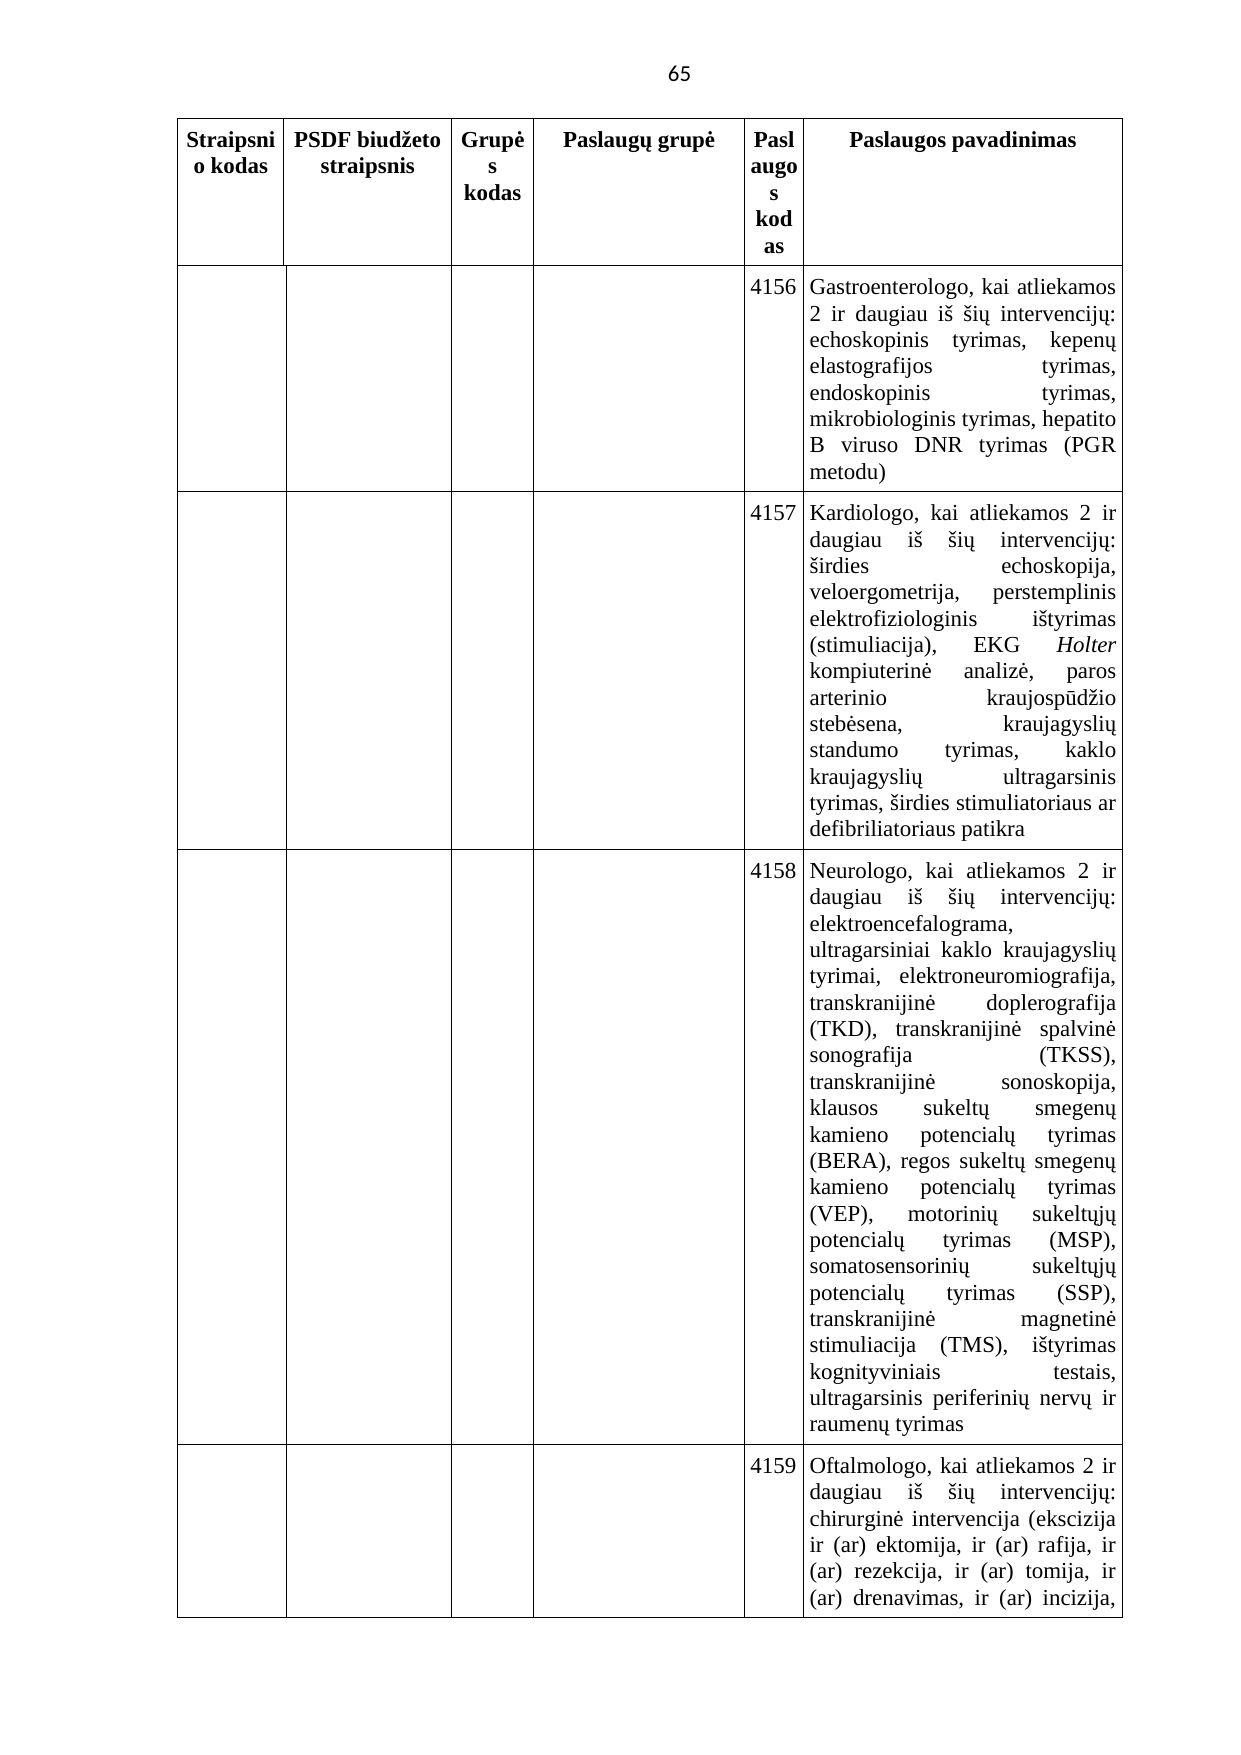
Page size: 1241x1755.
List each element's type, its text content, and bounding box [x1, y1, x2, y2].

table_cell Gastroenterologo, kai atliekamos 2 ir daugiau iš šių intervencijų: echoskopinis tyrimas, kepenų elastografijos tyrimas, endoskopinis tyrimas, mikrobiologinis tyrimas, hepatito B viruso DNR tyrimas (PGR metodu) [804, 266, 1122, 491]
table_cell 4157 [745, 492, 803, 849]
table_cell [287, 492, 451, 849]
table_header Paslaugų grupė [534, 119, 744, 265]
table_cell 4159 [745, 1445, 803, 1617]
table_header Paslaugos kodas [745, 119, 803, 265]
table_header Grupės kodas [452, 119, 533, 265]
table_cell [452, 266, 533, 491]
table_cell [287, 850, 451, 1444]
table_cell [452, 1445, 533, 1617]
table_cell Kardiologo, kai atliekamos 2 ir daugiau iš šių intervencijų: širdies echoskopija, veloergometrija, perstemplinis elektrofiziologinis ištyrimas (stimuliacija), EKG Holter kompiuterinė analizė, paros arterinio kraujospūdžio stebėsena, kraujagyslių standumo tyrimas, kaklo kraujagyslių ultragarsinis tyrimas, širdies stimuliatoriaus ar defibriliatoriaus patikra [804, 492, 1122, 849]
table_cell [178, 266, 286, 491]
table_cell [287, 266, 451, 491]
table_header Paslaugos pavadinimas [804, 119, 1122, 265]
table_cell 4158 [745, 850, 803, 1444]
table_cell [534, 492, 744, 849]
table_cell [452, 850, 533, 1444]
table_cell [178, 1445, 286, 1617]
table_header Straipsnio kodas [178, 119, 283, 265]
table_cell Neurologo, kai atliekamos 2 ir daugiau iš šių intervencijų: elektroencefalograma, ultragarsiniai kaklo kraujagyslių tyrimai, elektroneuromiografija, transkranijinė doplerografija (TKD), transkranijinė spalvinė sonografija (TKSS), transkranijinė sonoskopija, klausos sukeltų smegenų kamieno potencialų tyrimas (BERA), regos sukeltų smegenų kamieno potencialų tyrimas (VEP), motorinių sukeltųjų potencialų tyrimas (MSP), somatosensorinių sukeltųjų potencialų tyrimas (SSP), transkranijinė magnetinė stimuliacija (TMS), ištyrimas kognityviniais testais, ultragarsinis periferinių nervų ir raumenų tyrimas [804, 850, 1122, 1444]
table_cell Oftalmologo, kai atliekamos 2 ir daugiau iš šių intervencijų: chirurginė intervencija (ekscizija ir (ar) ektomija, ir (ar) rafija, ir (ar) rezekcija, ir (ar) tomija, ir (ar) drenavimas, ir (ar) incizija, [804, 1445, 1122, 1617]
table_cell [534, 850, 744, 1444]
table_cell [534, 266, 744, 491]
table_header PSDF biudžeto straipsnis [284, 119, 451, 265]
table_cell [178, 850, 286, 1444]
table_cell [534, 1445, 744, 1617]
table_cell [452, 492, 533, 849]
table_cell 4156 [745, 266, 803, 491]
table_cell [287, 1445, 451, 1617]
table_cell [178, 492, 286, 849]
